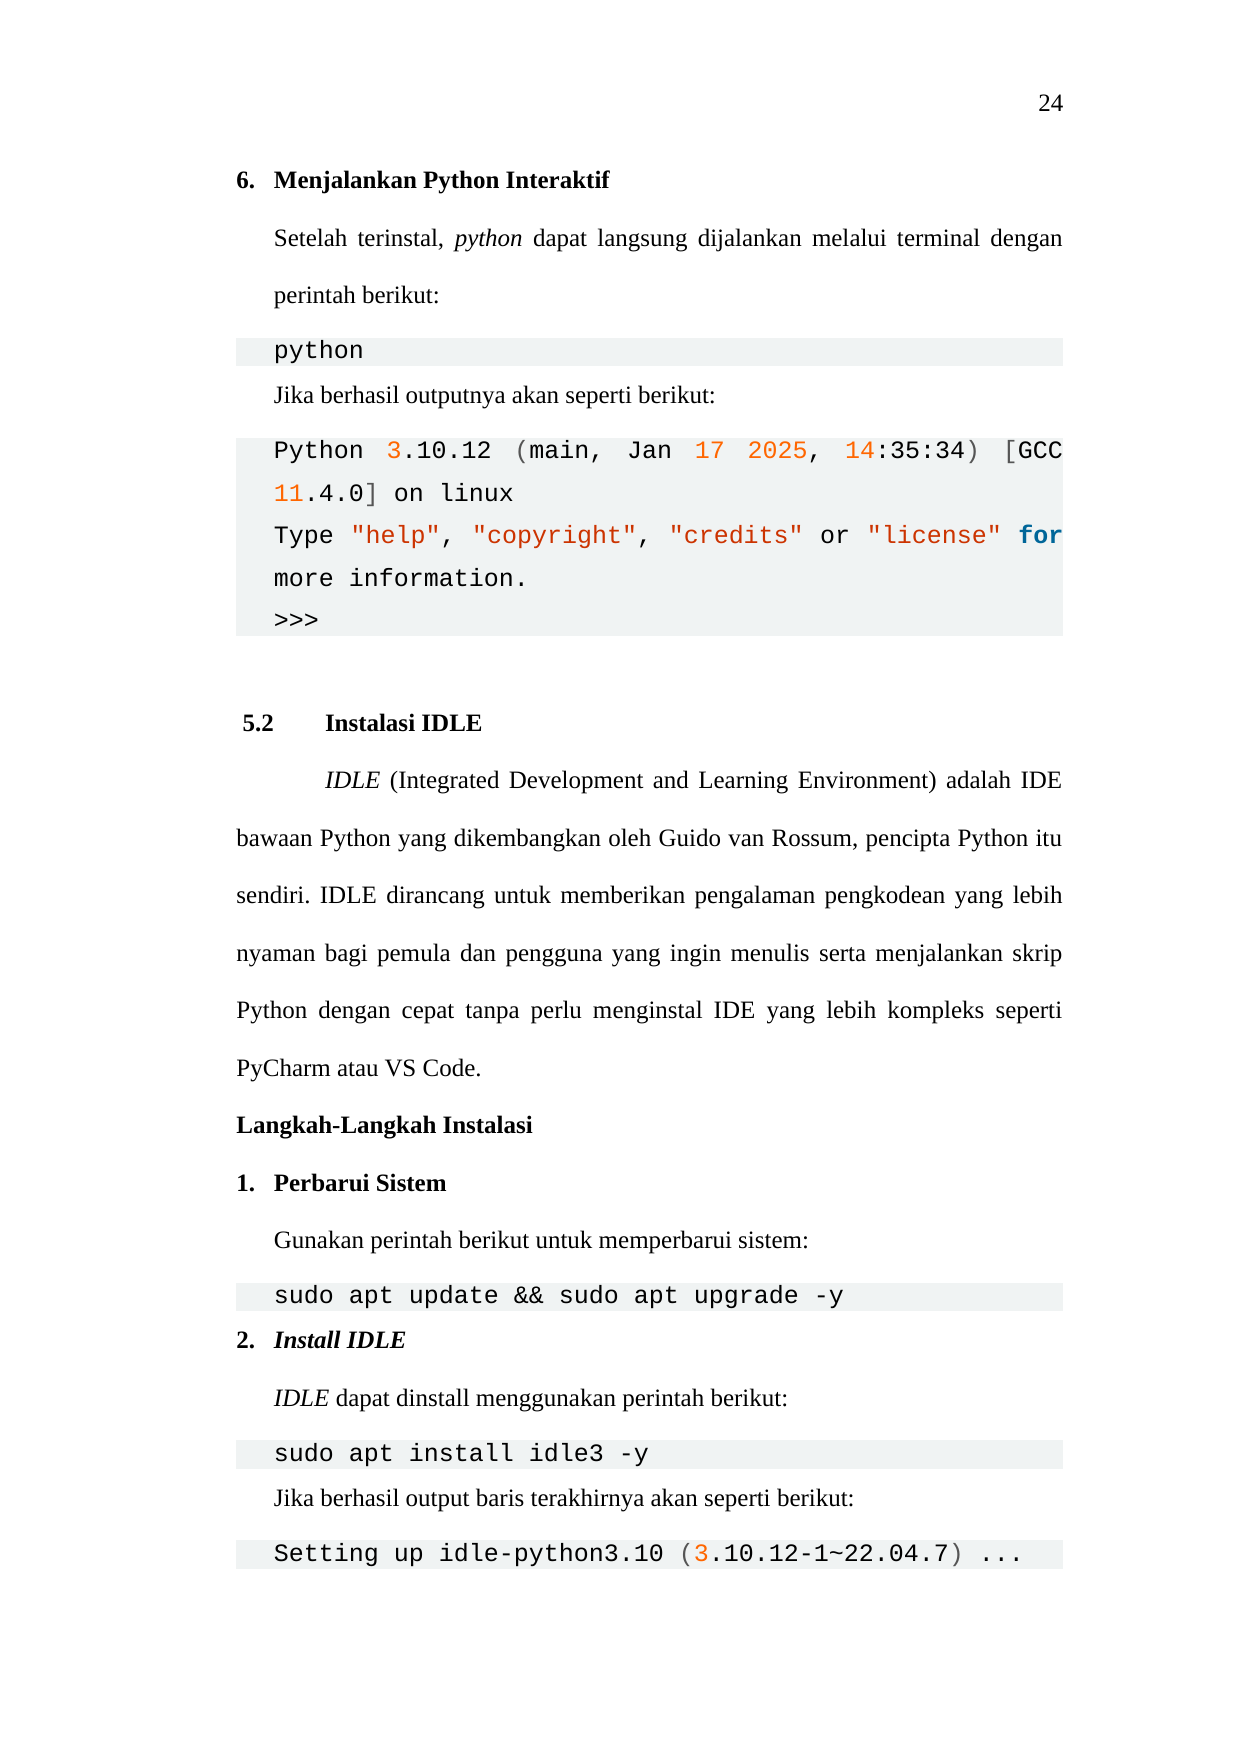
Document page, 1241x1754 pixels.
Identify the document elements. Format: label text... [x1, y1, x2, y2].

list Perbarui Sistem [236, 1168, 1063, 1197]
subtitle Instalasi IDLE [236, 708, 1063, 737]
list sudo apt install idle3 -y [236, 1440, 1063, 1469]
list Python 3.10.12 (main, Jan 17 2025, 14:35:34) [GCC 11.4.0] on linux [236, 438, 1063, 509]
list sudo apt update && sudo apt upgrade -y [236, 1283, 1063, 1311]
list python [236, 338, 1063, 366]
list Jika berhasil output baris terakhirnya akan seperti berikut: [236, 1483, 1063, 1512]
text Setting up idle-python3.10 (3.10.12-1~22.04.7) ... [236, 1540, 1063, 1569]
list Jika berhasil outputnya akan seperti berikut: [236, 380, 1063, 409]
list Gunakan perintah berikut untuk memperbarui sistem: [236, 1225, 1063, 1254]
list Setelah terinstal, python dapat langsung dijalankan melalui terminal dengan perintah berikut: [236, 223, 1063, 309]
list IDLE dapat dinstall menggunakan perintah berikut: [236, 1383, 1063, 1412]
text Langkah-Langkah Instalasi [236, 1110, 1063, 1139]
text IDLE (Integrated Development and Learning Environment) adalah IDE bawaan Python yang dikembangkan oleh Guido van Rossum, pencipta Python itu sendiri. IDLE dirancang untuk memberikan pengalaman pengkodean yang lebih nyaman bagi pemula dan pengguna yang ingin menulis serta menjalankan skrip Python dengan cepat tanpa perlu menginstal IDE yang lebih kompleks seperti PyCharm atau VS Code. [236, 765, 1063, 1082]
list Type "help", "copyright", "credits" or "license" for more information. [236, 523, 1063, 594]
list Menjalankan Python Interaktif [236, 165, 1063, 194]
list Install IDLE [236, 1325, 1063, 1354]
list >>> [236, 608, 1063, 636]
